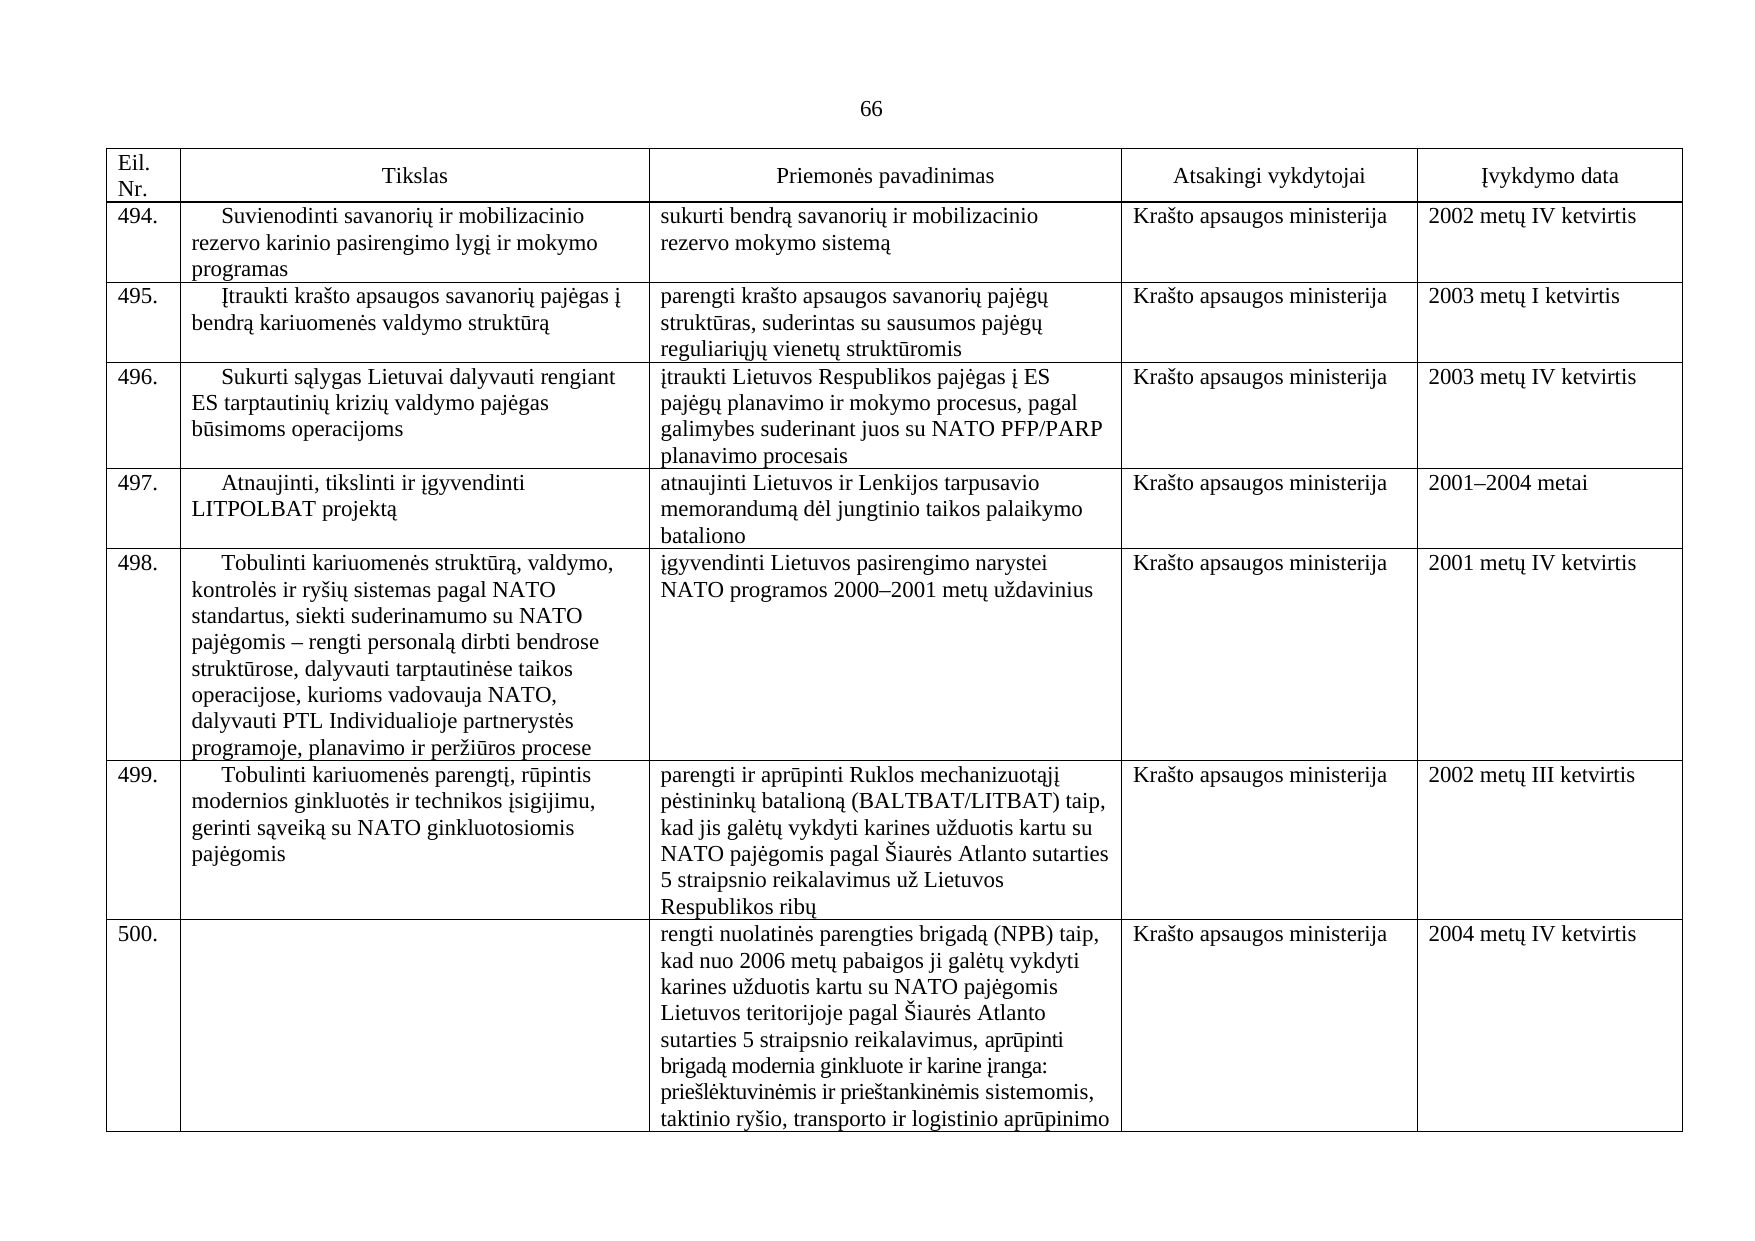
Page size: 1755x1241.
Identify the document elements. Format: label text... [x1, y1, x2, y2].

table_cell [107, 920, 180, 1131]
table_cell Krašto apsaugos ministerija [1122, 761, 1417, 919]
table_header Įvykdymo data [1418, 149, 1682, 201]
table_cell [107, 203, 180, 282]
table_cell atnaujinti Lietuvos ir Lenkijos tarpusavio memorandumą dėl jungtinio taikos palaikymo bataliono [650, 469, 1121, 548]
table_cell įtraukti Lietuvos Respublikos pajėgas į ES pajėgų planavimo ir mokymo procesus, pagal galimybes suderinant juos su NATO PFP/PARP planavimo procesais [650, 363, 1121, 468]
table_cell Suvienodinti savanorių ir mobilizacinio rezervo karinio pasirengimo lygį ir mokymo programas [181, 203, 649, 282]
table_cell Krašto apsaugos ministerija [1122, 203, 1417, 282]
table_header Tikslas [181, 149, 649, 201]
table_header Atsakingi vykdytojai [1122, 149, 1417, 201]
table_cell Krašto apsaugos ministerija [1122, 549, 1417, 760]
table_cell [107, 761, 180, 919]
table_header Eil. Nr. [107, 149, 180, 201]
table_cell [107, 283, 180, 362]
table_cell Krašto apsaugos ministerija [1122, 363, 1417, 468]
table_cell Krašto apsaugos ministerija [1122, 469, 1417, 548]
table_cell Įtraukti krašto apsaugos savanorių pajėgas į bendrą kariuomenės valdymo struktūrą [181, 283, 649, 362]
table_cell Atnaujinti, tikslinti ir įgyvendinti LITPOLBAT projektą [181, 469, 649, 548]
table_cell 2003 metų IV ketvirtis [1418, 363, 1682, 468]
table_cell 2001–2004 metai [1418, 469, 1682, 548]
table_cell Krašto apsaugos ministerija [1122, 920, 1417, 1131]
table_cell parengti ir aprūpinti Ruklos mechanizuotąjį pėstininkų batalioną (BALTBAT/LITBAT) taip, kad jis galėtų vykdyti karines užduotis kartu su NATO pajėgomis pagal Šiaurės Atlanto sutarties 5 straipsnio reikalavimus už Lietuvos Respublikos ribų [650, 761, 1121, 919]
table_cell Tobulinti kariuomenės struktūrą, valdymo, kontrolės ir ryšių sistemas pagal NATO standartus, siekti suderinamumo su NATO pajėgomis – rengti personalą dirbti bendrose struktūrose, dalyvauti tarptautinėse taikos operacijose, kurioms vadovauja NATO, dalyvauti PTL Individualioje partnerystės programoje, planavimo ir peržiūros procese [181, 549, 649, 760]
table_cell 2003 metų I ketvirtis [1418, 283, 1682, 362]
table_cell rengti nuolatinės parengties brigadą (NPB) taip, kad nuo 2006 metų pabaigos ji galėtų vykdyti karines užduotis kartu su NATO pajėgomis Lietuvos teritorijoje pagal Šiaurės Atlanto sutarties 5 straipsnio reikalavimus, aprūpinti brigadą modernia ginkluote ir karine įranga: priešlėktuvinėmis ir prieštankinėmis sistemomis, taktinio ryšio, transporto ir logistinio aprūpinimo [650, 920, 1121, 1131]
table_cell 2002 metų III ketvirtis [1418, 761, 1682, 919]
table_cell sukurti bendrą savanorių ir mobilizacinio rezervo mokymo sistemą [650, 203, 1121, 282]
table_cell Krašto apsaugos ministerija [1122, 283, 1417, 362]
table_header Priemonės pavadinimas [650, 149, 1121, 201]
table_cell 2001 metų IV ketvirtis [1418, 549, 1682, 760]
table_cell [181, 920, 649, 1131]
table_cell [107, 469, 180, 548]
table_cell Sukurti sąlygas Lietuvai dalyvauti rengiant ES tarptautinių krizių valdymo pajėgas būsimoms operacijoms [181, 363, 649, 468]
table_cell 2004 metų IV ketvirtis [1418, 920, 1682, 1131]
table_cell Tobulinti kariuomenės parengtį, rūpintis modernios ginkluotės ir technikos įsigijimu, gerinti sąveiką su NATO ginkluotosiomis pajėgomis [181, 761, 649, 919]
table_cell [107, 549, 180, 760]
table_cell parengti krašto apsaugos savanorių pajėgų struktūras, suderintas su sausumos pajėgų reguliariųjų vienetų struktūromis [650, 283, 1121, 362]
table_cell [107, 363, 180, 468]
table_cell 2002 metų IV ketvirtis [1418, 203, 1682, 282]
table_cell įgyvendinti Lietuvos pasirengimo narystei NATO programos 2000–2001 metų uždavinius [650, 549, 1121, 760]
